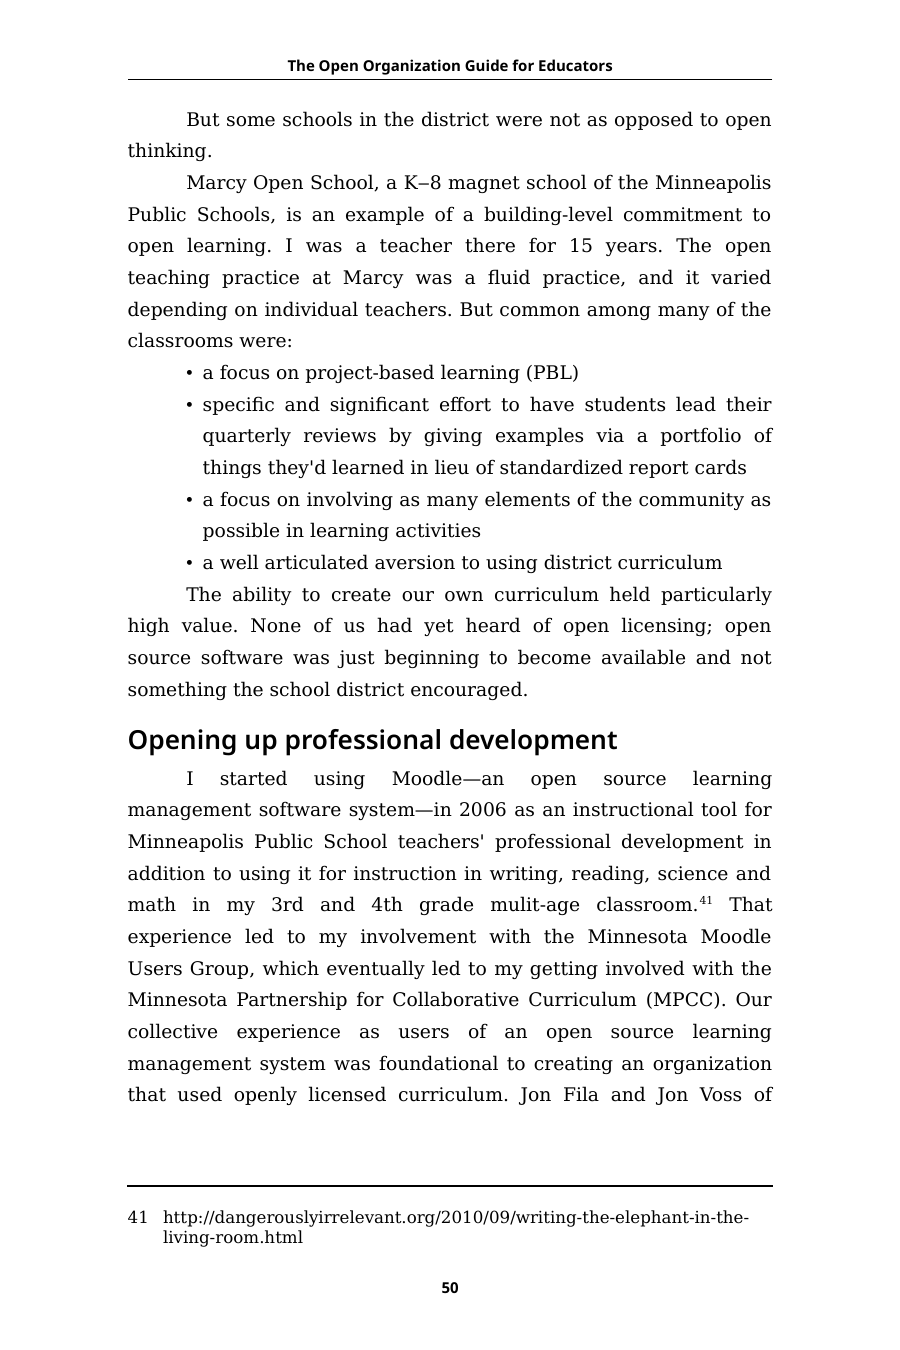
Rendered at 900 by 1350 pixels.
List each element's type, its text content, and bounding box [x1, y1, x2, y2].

list specific and significant effort to have students lead their quarterly reviews by giving examples via a portfolio of things they'd learned in lieu of standardized report cards [186, 394, 772, 479]
list a focus on involving as many elements of the community as possible in learning activities [186, 489, 772, 542]
subtitle Opening up professional development [127, 725, 772, 755]
list a well articulated aversion to using district curriculum [186, 552, 772, 574]
list a focus on project-based learning (PBL) [186, 362, 772, 384]
text But some schools in the district were not as opposed to open thinking. [127, 109, 772, 162]
text I started using Moodle—an open source learning management software system—in 2006 as an instructional tool for Minneapolis Public School teachers' professional development in addition to using it for instruction in writing, reading, science and math in my 3rd and 4th grade mulit-age classroom. That experience led to my involvement with the Minnesota Moodle Users Group, which eventually led to my getting involved with the Minnesota Partnership for Collaborative Curriculum (MPCC). Our collective experience as users of an open source learning management system was foundational to creating an organization that used openly licensed curriculum. Jon Fila and Jon Voss of [127, 768, 772, 1106]
text http://dangerouslyirrelevant.org/2010/09/writing-the-elephant-in-the-living-room.html [127, 1208, 772, 1247]
text Marcy Open School, a K‒8 magnet school of the Minneapolis Public Schools, is an example of a building-level commitment to open learning. I was a teacher there for 15 years. The open teaching practice at Marcy was a fluid practice, and it varied depending on individual teachers. But common among many of the classrooms were: [127, 172, 772, 352]
text The ability to create our own curriculum held particularly high value. None of us had yet heard of open licensing; open source software was just beginning to become available and not something the school district encouraged. [127, 584, 772, 701]
